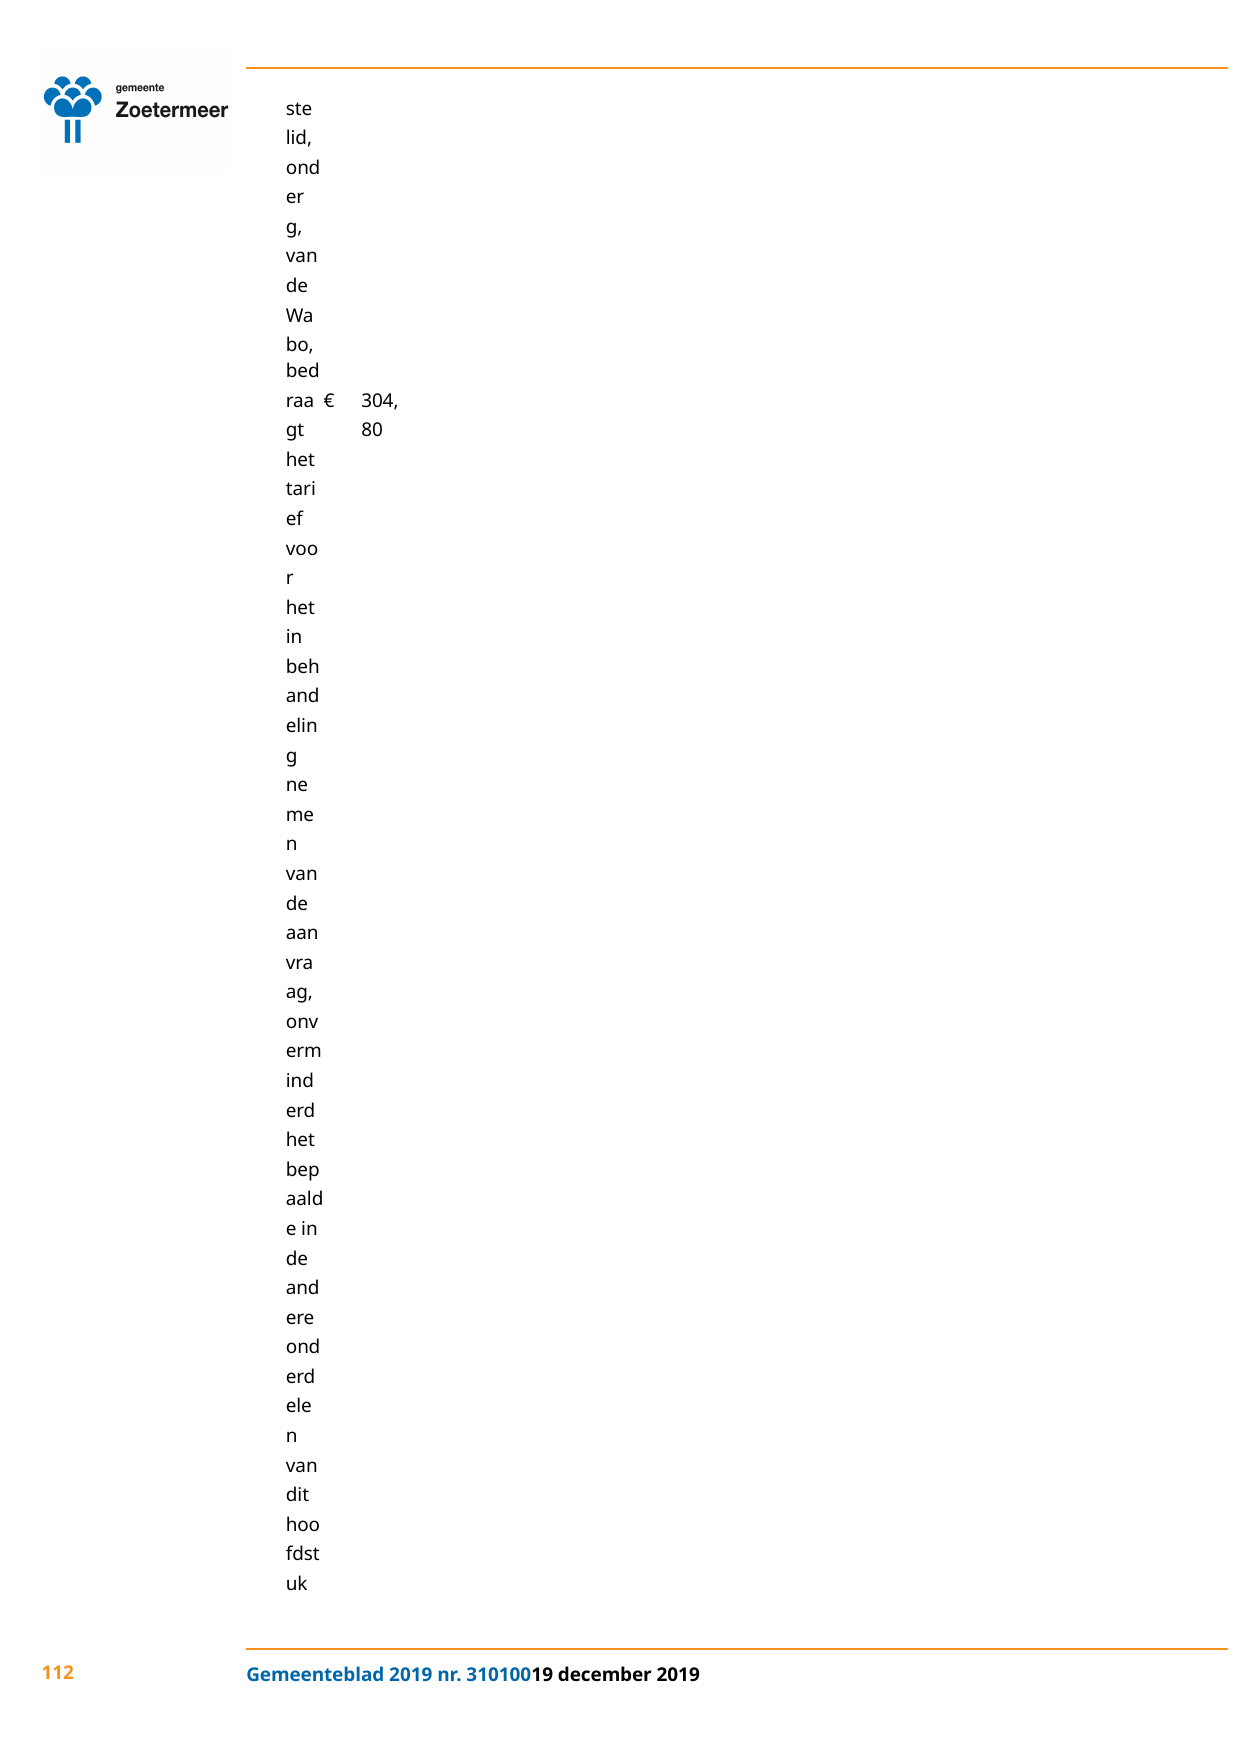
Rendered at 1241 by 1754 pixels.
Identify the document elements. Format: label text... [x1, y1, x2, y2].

table_cell bedraagt het tarief voor het in behandeling nemen van de aanvraag, onverminderd het bepaalde in de andere onderdelen van dit hoofdstuk [286, 357, 323, 1596]
picture [41, 47, 231, 172]
table_cell [361, 95, 398, 357]
table_cell [248, 95, 286, 357]
table_cell ste lid, onder g, van de Wabo, [286, 95, 323, 357]
table_cell € [323, 357, 361, 1596]
table_cell 304,80 [361, 357, 398, 1596]
table_cell [248, 357, 286, 1596]
table_cell [323, 95, 361, 357]
